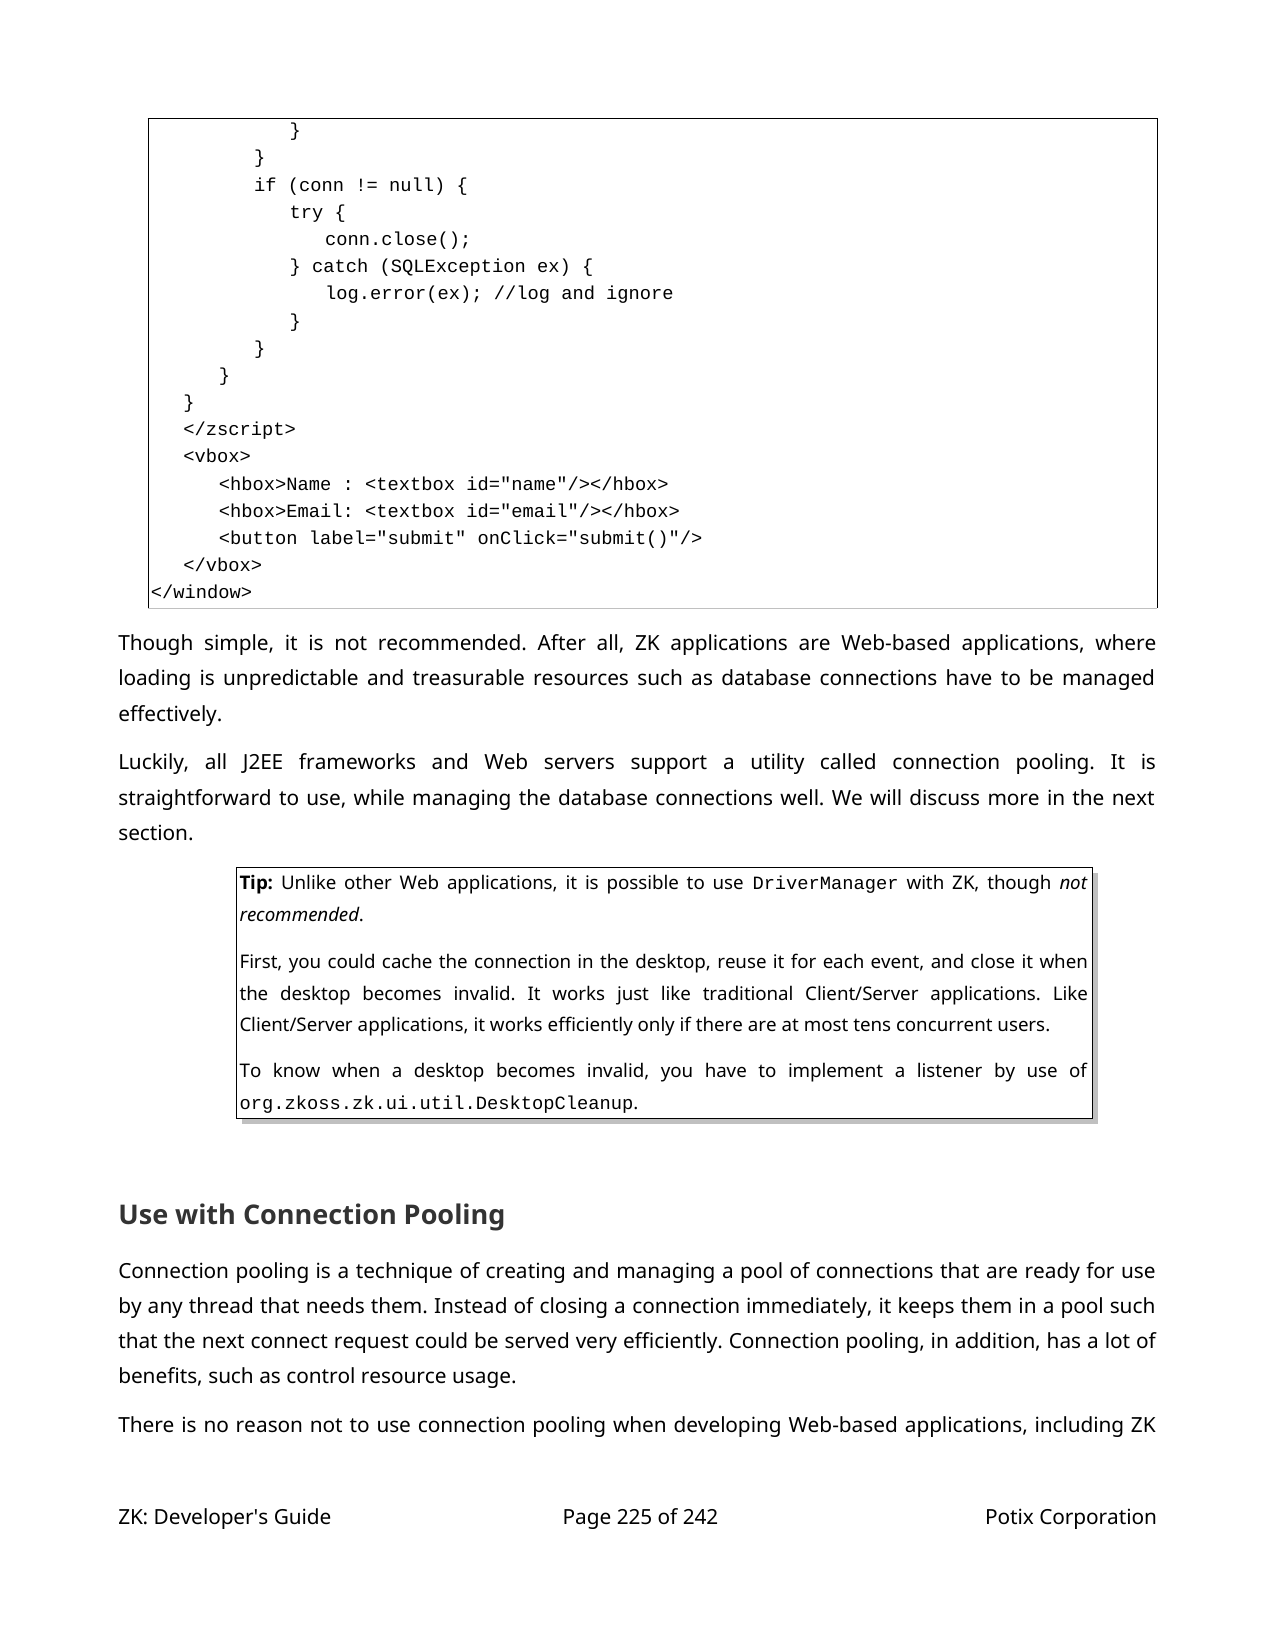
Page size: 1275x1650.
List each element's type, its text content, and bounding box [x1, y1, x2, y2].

text Tip: Unlike other Web applications, it is possible to use DriverManager with ZK, though not recommended. [237, 868, 1092, 927]
text log.error(ex); //log and ignore [149, 281, 1157, 306]
text } [149, 390, 1157, 414]
text Connection pooling is a technique of creating and managing a pool of connections that are ready for use by any thread that needs them. Instead of closing a connection immediately, it keeps them in a pool such that the next connect request could be served very efficiently. Connection pooling, in addition, has a lot of benefits, such as control resource usage. [118, 1256, 1157, 1389]
text } [149, 145, 1157, 169]
text </zscript> [149, 417, 1157, 441]
text conn.close(); [149, 227, 1157, 251]
text Luckily, all J2EE frameworks and Web servers support a utility called connection pooling. It is straightforward to use, while managing the database connections well. We will discuss more in the next section. [118, 747, 1157, 846]
text } [149, 119, 1157, 142]
text <hbox>Email: <textbox id="email"/></hbox> [149, 499, 1157, 523]
text if (conn != null) { [149, 172, 1157, 197]
text </window> [149, 580, 1157, 608]
text There is no reason not to use connection pooling when developing Web-based applications, including ZK [118, 1410, 1157, 1438]
text } [149, 363, 1157, 387]
subtitle Use with Connection Pooling [118, 1195, 1157, 1232]
text } [149, 308, 1157, 333]
text To know when a desktop becomes invalid, you have to implement a listener by use of org.zkoss.zk.ui.util.DesktopCleanup. [237, 1055, 1092, 1118]
text try { [149, 200, 1157, 224]
text <button label="submit" onClick="submit()"/> [149, 526, 1157, 550]
text </vbox> [149, 553, 1157, 577]
text <hbox>Name : <textbox id="name"/></hbox> [149, 472, 1157, 496]
text } catch (SQLException ex) { [149, 254, 1157, 278]
text } [149, 336, 1157, 360]
text Though simple, it is not recommended. After all, ZK applications are Web-based applications, where loading is unpredictable and treasurable resources such as database connections have to be managed effectively. [118, 628, 1157, 727]
text <vbox> [149, 444, 1157, 469]
text First, you could cache the connection in the desktop, reuse it for each event, and close it when the desktop becomes invalid. It works just like traditional Client/Server applications. Like Client/Server applications, it works efficiently only if there are at most tens concurrent users. [237, 945, 1092, 1037]
